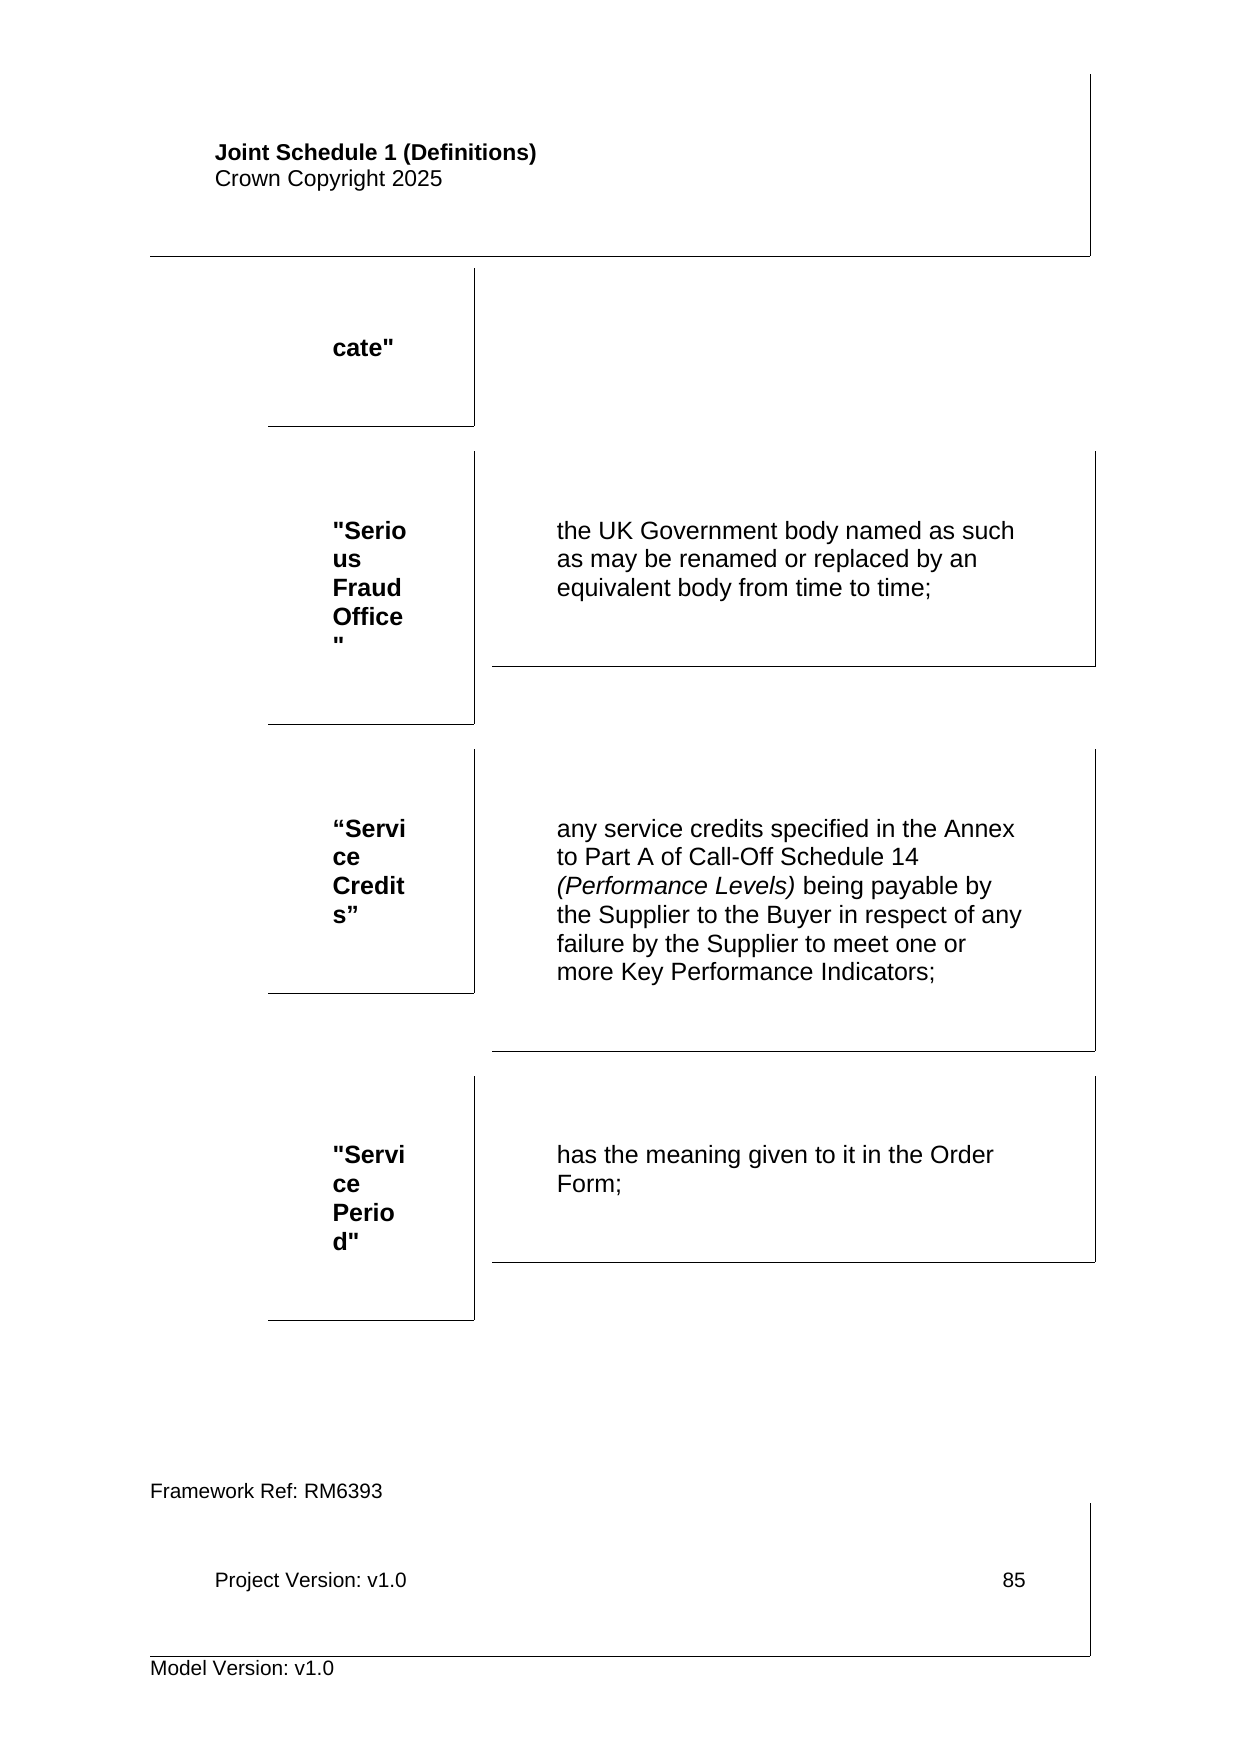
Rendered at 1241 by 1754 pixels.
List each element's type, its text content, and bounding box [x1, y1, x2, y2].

table_cell [268, 427, 474, 439]
table_cell [474, 256, 1095, 439]
table_cell [268, 1321, 474, 1332]
table_cell [268, 994, 474, 1063]
table_cell any service credits specified in the Annex to Part A of Call-Off Schedule 14 (Performance Levels) being payable by the Supplier to the Buyer in respect of any failure by the Supplier to meet one or more Key Performance Indicators; [474, 737, 1095, 1063]
table_cell “Service Credits” [268, 737, 474, 993]
table_cell cate" [268, 256, 474, 426]
table_cell [268, 725, 474, 737]
table_cell "Serious Fraud Office" [268, 439, 474, 724]
table_cell the UK Government body named as such as may be renamed or replaced by an equivalent body from time to time; [474, 439, 1095, 737]
table_cell has the meaning given to it in the Order Form; [474, 1063, 1095, 1332]
table_cell "Service Period" [268, 1063, 474, 1320]
